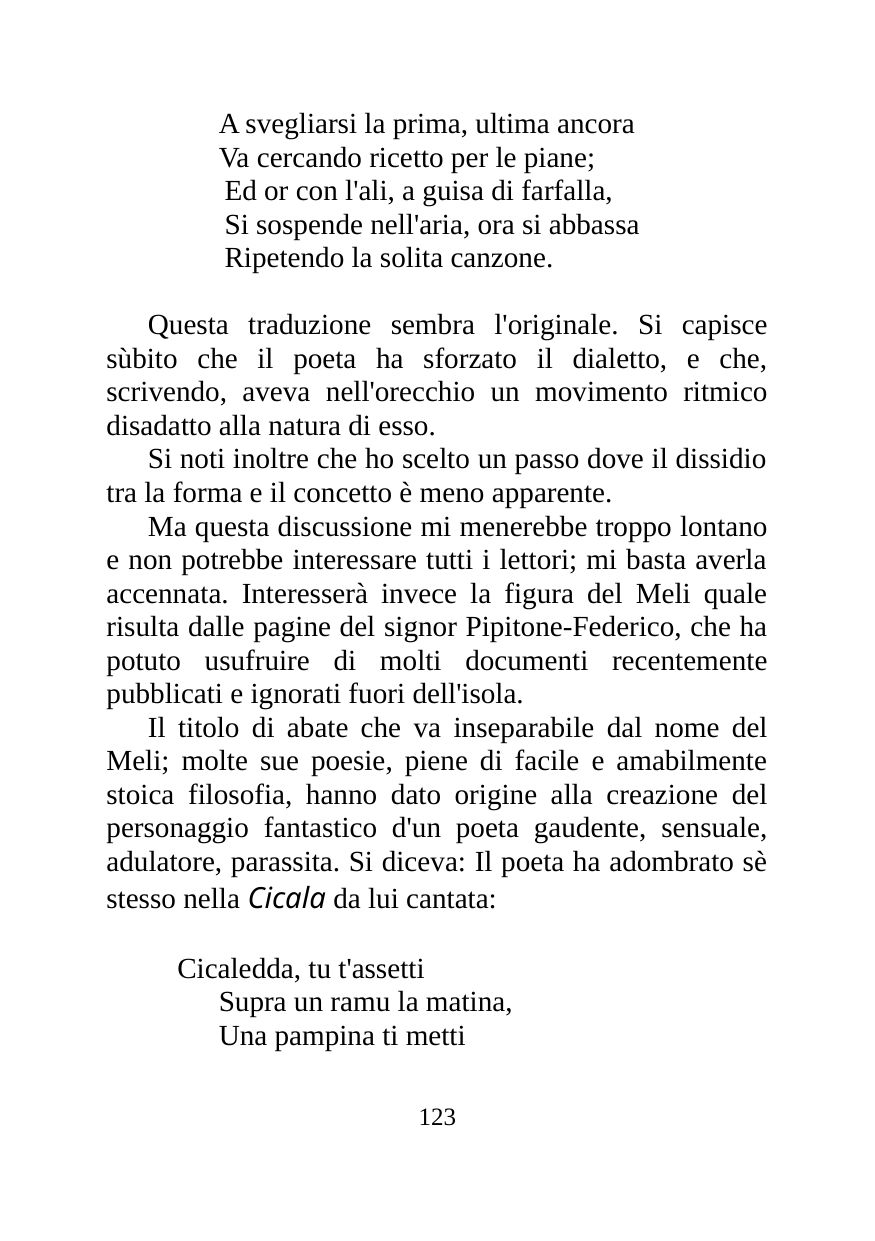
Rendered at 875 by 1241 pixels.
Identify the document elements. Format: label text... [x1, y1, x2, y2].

text Il titolo di abate che va inseparabile dal nome del Meli; molte sue poesie, piene di facile e amabilmente stoica filosofia, hanno dato origine alla creazione del personaggio fantastico d'un poeta gaudente, sensuale, adulatore, parassita. Si diceva: Il poeta ha adombrato sè stesso nella Cicala da lui cantata: [106, 710, 768, 917]
text Supra un ramu la matina, [177, 984, 768, 1018]
text Una pampina ti metti [177, 1018, 768, 1052]
text Cicaledda, tu t'assetti [177, 951, 768, 984]
text Questa traduzione sembra l'originale. Si capisce sùbito che il poeta ha sforzato il dialetto, e che, scrivendo, aveva nell'orecchio un movimento ritmico disadatto alla natura di esso. [106, 307, 768, 442]
text A svegliarsi la prima, ultima ancora [177, 106, 768, 140]
text Ripetendo la solita canzone. [183, 240, 768, 274]
text Va cercando ricetto per le piane; [177, 140, 768, 173]
text Ed or con l'ali, a guisa di farfalla, [183, 173, 768, 207]
text Si sospende nell'aria, ora si abbassa [183, 207, 768, 240]
text Ma questa discussione mi menerebbe troppo lontano e non potrebbe interessare tutti i lettori; mi basta averla accennata. Interesserà invece la figura del Meli quale risulta dalle pagine del signor Pipitone-Federico, che ha potuto usufruire di molti documenti recentemente pubblicati e ignorati fuori dell'isola. [106, 509, 768, 710]
text Si noti inoltre che ho scelto un passo dove il dissidio tra la forma e il concetto è meno apparente. [106, 442, 768, 509]
